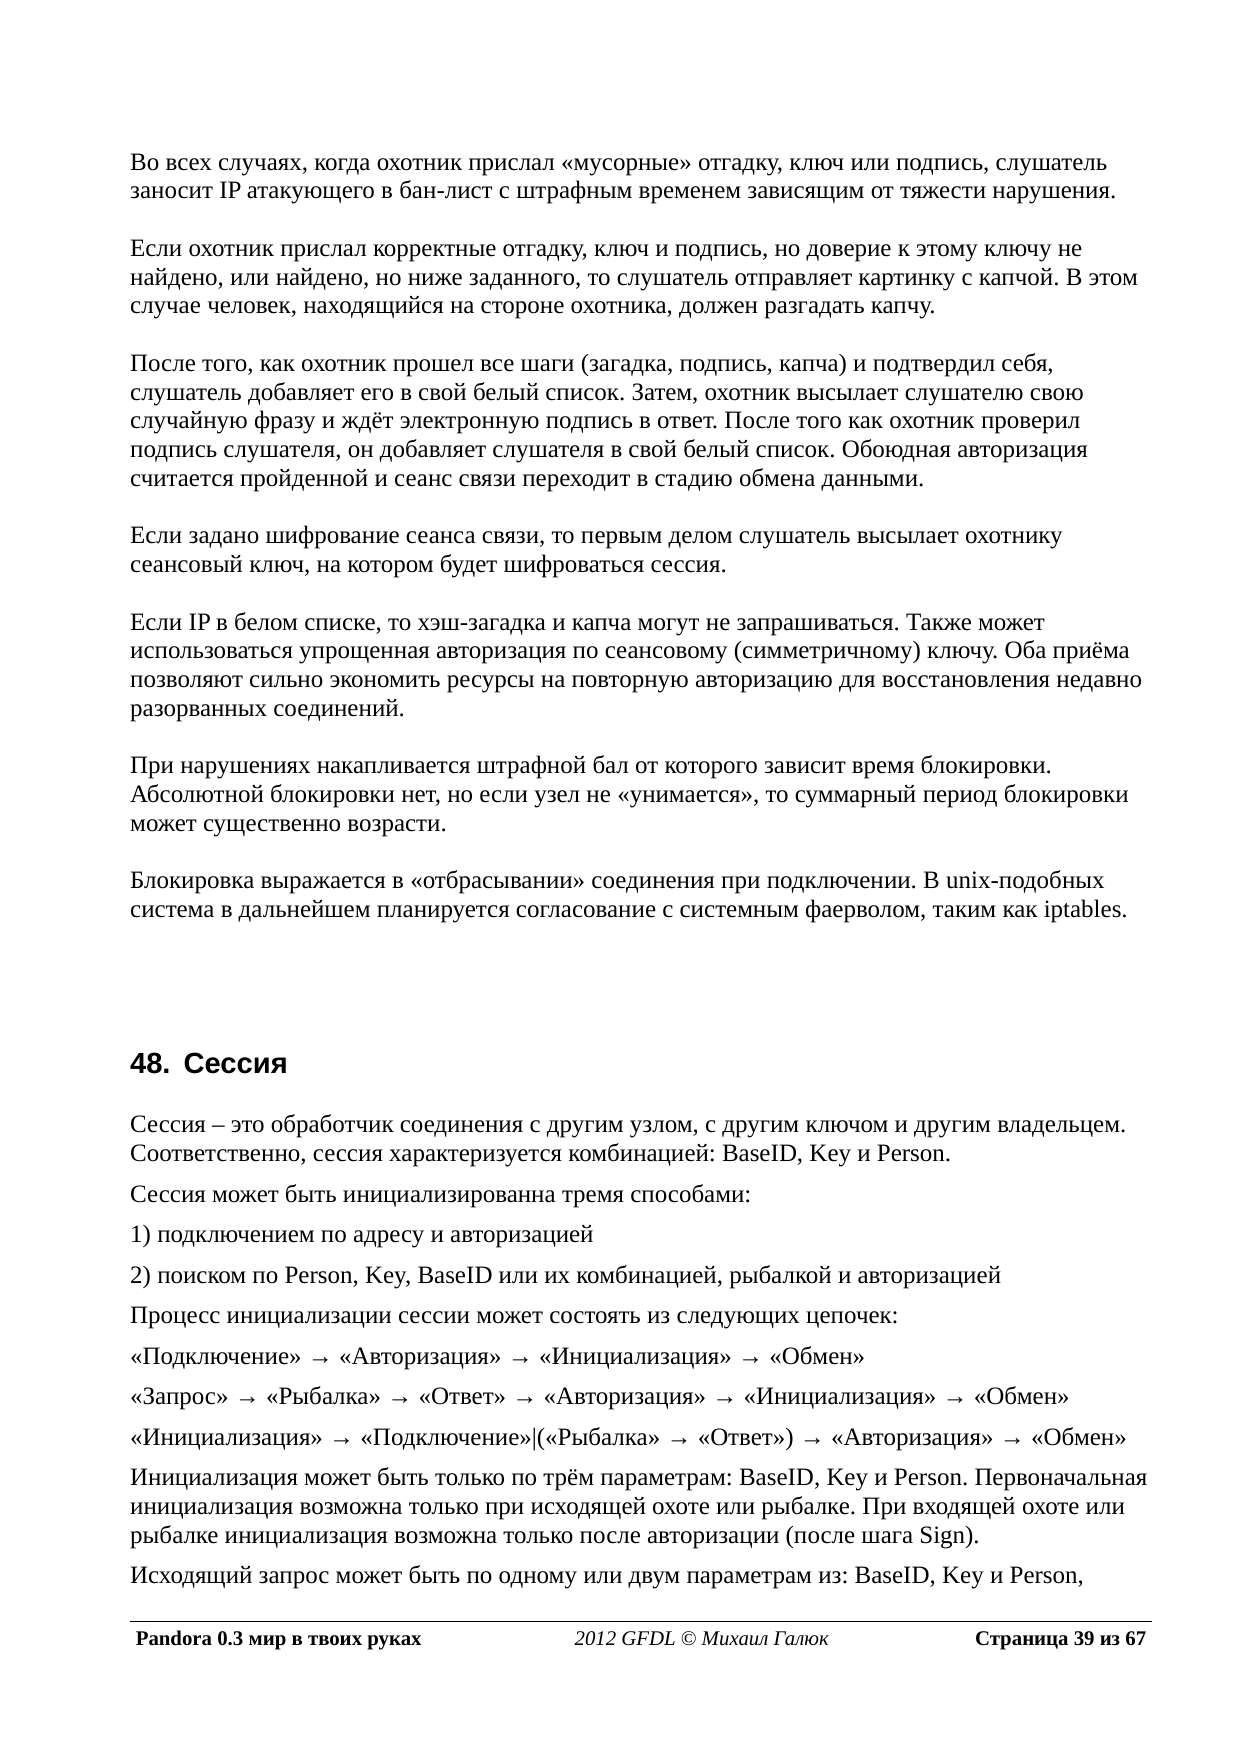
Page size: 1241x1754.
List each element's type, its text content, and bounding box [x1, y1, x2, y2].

text Если охотник прислал корректные отгадку, ключ и подпись, но доверие к этому ключу не найдено, или найдено, но ниже заданного, то слушатель отправляет картинку с капчой. В этом случае человек, находящийся на стороне охотника, должен разгадать капчу. [130, 233, 1152, 319]
text Инициализация может быть только по трём параметрам: BaseID, Key и Person. Первоначальная инициализация возможна только при исходящей охоте или рыбалке. При входящей охоте или рыбалке инициализация возможна только после авторизации (после шага Sign). [130, 1462, 1152, 1549]
text Сессия может быть инициализированна тремя способами: [130, 1179, 1152, 1208]
text Блокировка выражается в «отбрасывании» соединения при подключении. В unix-подобных система в дальнейшем планируется согласование с системным фаерволом, таким как iptables. [130, 866, 1152, 923]
text Во всех случаях, когда охотник прислал «мусорные» отгадку, ключ или подпись, слушатель заносит IP атакующего в бан-лист с штрафным временем зависящим от тяжести нарушения. [130, 147, 1152, 204]
text 2) поиском по Person, Key, BaseID или их комбинацией, рыбалкой и авторизацией [130, 1260, 1152, 1289]
text Исходящий запрос может быть по одному или двум параметрам из: BaseID, Key и Person, [130, 1561, 1152, 1589]
subtitle Сессия [130, 1046, 1152, 1079]
text Если IP в белом списке, то хэш-загадка и капча могут не запрашиваться. Также может использоваться упрощенная авторизация по сеансовому (симметричному) ключу. Оба приёма позволяют сильно экономить ресурсы на повторную авторизацию для восстановления недавно разорванных соединений. [130, 607, 1152, 722]
text Если задано шифрование сеанса связи, то первым делом слушатель высылает охотнику сеансовый ключ, на котором будет шифроваться сессия. [130, 521, 1152, 578]
text «Запрос» → «Рыбалка» → «Ответ» → «Авторизация» → «Инициализация» → «Обмен» [130, 1381, 1152, 1410]
text Сессия – это обработчик соединения с другим узлом, с другим ключом и другим владельцем. Соответственно, сессия характеризуется комбинацией: BaseID, Key и Person. [130, 1109, 1152, 1167]
text 1) подключением по адресу и авторизацией [130, 1219, 1152, 1248]
text «Подключение» → «Авторизация» → «Инициализация» → «Обмен» [130, 1341, 1152, 1370]
text Процесс инициализации сессии может состоять из следующих цепочек: [130, 1300, 1152, 1329]
text «Инициализация» → «Подключение»|(«Рыбалка» → «Ответ») → «Авторизация» → «Обмен» [130, 1422, 1152, 1451]
text После того, как охотник прошел все шаги (загадка, подпись, капча) и подтвердил себя, слушатель добавляет его в свой белый список. Затем, охотник высылает слушателю свою случайную фразу и ждёт электронную подпись в ответ. После того как охотник проверил подпись слушателя, он добавляет слушателя в свой белый список. Обоюдная авторизация считается пройденной и сеанс связи переходит в стадию обмена данными. [130, 348, 1152, 492]
text При нарушениях накапливается штрафной бал от которого зависит время блокировки. Абсолютной блокировки нет, но если узел не «унимается», то суммарный период блокировки может существенно возрасти. [130, 751, 1152, 837]
